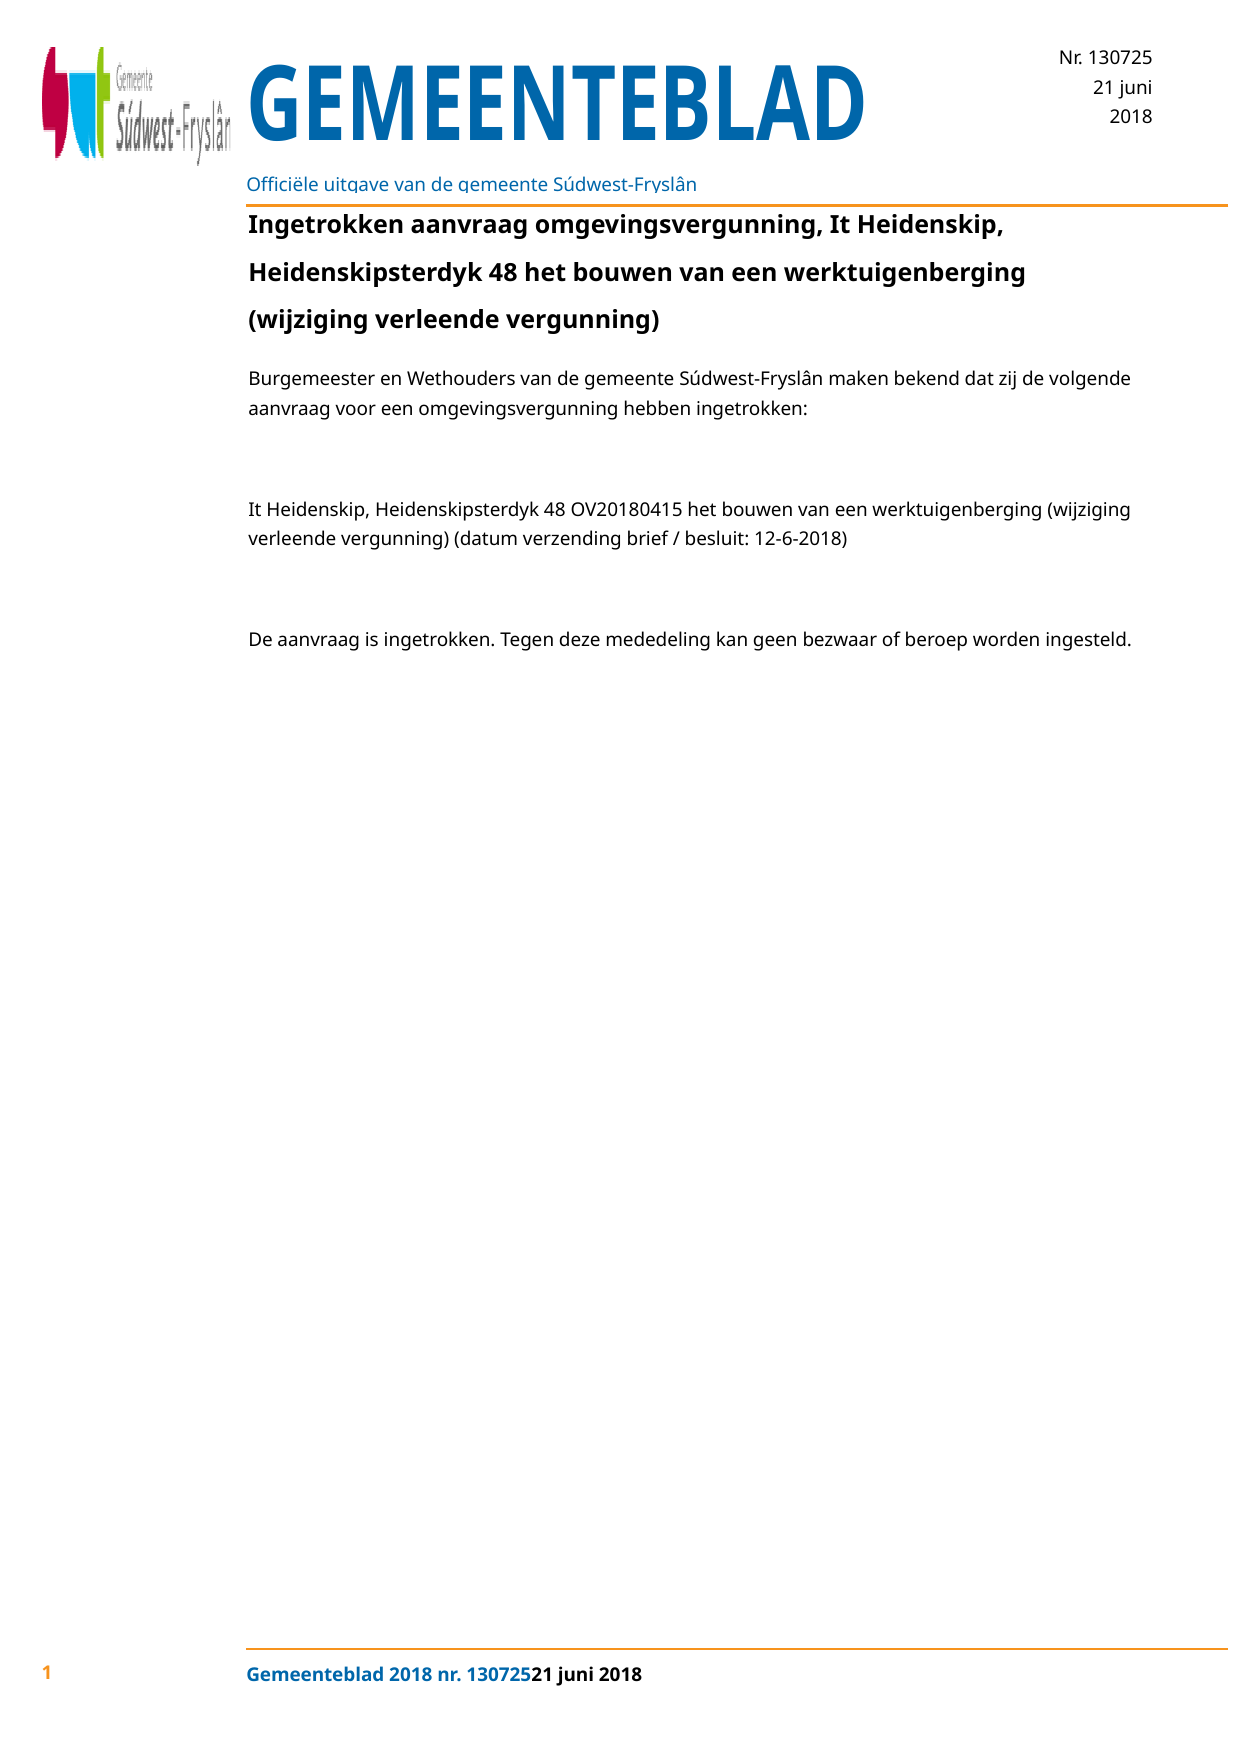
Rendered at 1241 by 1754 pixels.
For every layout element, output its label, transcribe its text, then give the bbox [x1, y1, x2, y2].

text Ingetrokken aanvraag omgevingsvergunning, It Heidenskip, Heidenskipsterdyk 48 het bouwen van een werktuigenberging (wijziging verleende vergunning) [248, 207, 1152, 336]
picture [41, 47, 231, 172]
text It Heidenskip, Heidenskipsterdyk 48 OV20180415 het bouwen van een werktuigenberging (wijziging verleende vergunning) (datum verzending brief / besluit: 12-6-2018) [248, 496, 1152, 551]
text Burgemeester en Wethouders van de gemeente Súdwest-Fryslân maken bekend dat zij de volgende aanvraag voor een omgevingsvergunning hebben ingetrokken: [248, 366, 1152, 421]
text De aanvraag is ingetrokken. Tegen deze mededeling kan geen bezwaar of beroep worden ingesteld. [248, 626, 1152, 652]
